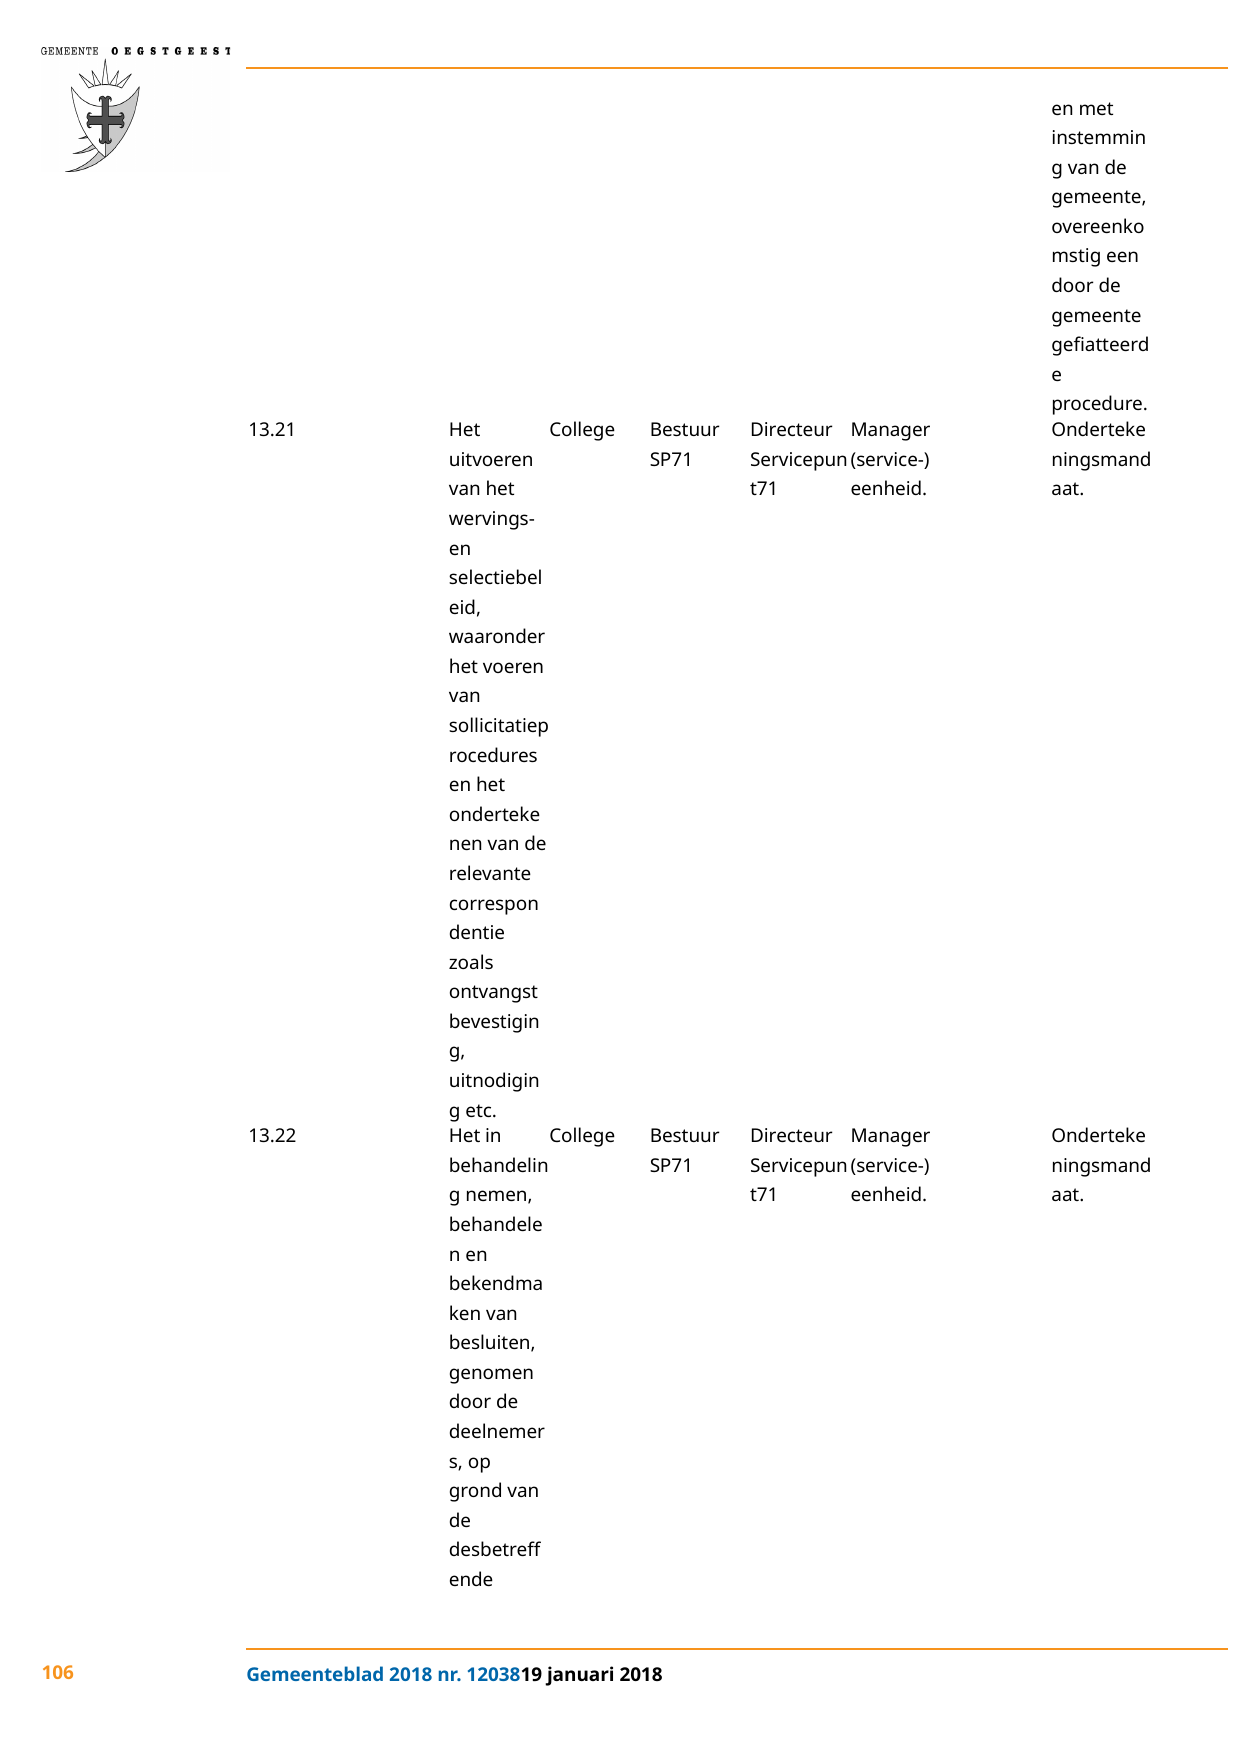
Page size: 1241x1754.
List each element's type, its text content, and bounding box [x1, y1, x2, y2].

table_cell [951, 416, 1051, 1122]
table_cell [348, 416, 449, 1122]
table_cell Directeur Servicepunt71 [750, 1123, 850, 1592]
picture [41, 47, 231, 172]
table_cell Manager (service-) eenheid. [850, 1123, 951, 1592]
table_cell 13.21 [248, 416, 348, 1122]
table_cell [750, 95, 850, 416]
table_cell [850, 95, 951, 416]
table_cell [650, 95, 750, 416]
table_cell [248, 95, 348, 416]
table_cell [951, 95, 1051, 416]
table_cell Ondertekeningsmandaat. [1051, 416, 1152, 1122]
table_cell Het uitvoeren van het wervings- en selectiebeleid, waaronder het voeren van sollicitatieprocedures en het ondertekenen van de relevante correspondentie zoals ontvangstbevestiging, uitnodiging etc. [449, 416, 549, 1122]
table_cell [348, 95, 449, 416]
table_cell [951, 1123, 1051, 1592]
table_cell Het in behandeling nemen, behandelen en bekendmaken van besluiten, genomen door de deelnemers, op grond van de desbetreffende [449, 1123, 549, 1592]
table_cell College [549, 1123, 649, 1592]
table_cell [348, 1123, 449, 1592]
table_cell Directeur Servicepunt71 [750, 416, 850, 1122]
table_cell [449, 95, 549, 416]
table_cell Bestuur SP71 [650, 1123, 750, 1592]
table_cell College [549, 416, 649, 1122]
table_cell Bestuur SP71 [650, 416, 750, 1122]
table_cell Ondertekeningsmandaat. [1051, 1123, 1152, 1592]
table_cell Manager (service-) eenheid. [850, 416, 951, 1122]
table_cell en met instemming van de gemeente, overeenkomstig een door de gemeente gefiatteerde procedure. [1051, 95, 1152, 416]
table_cell 13.22 [248, 1123, 348, 1592]
table_cell [549, 95, 649, 416]
